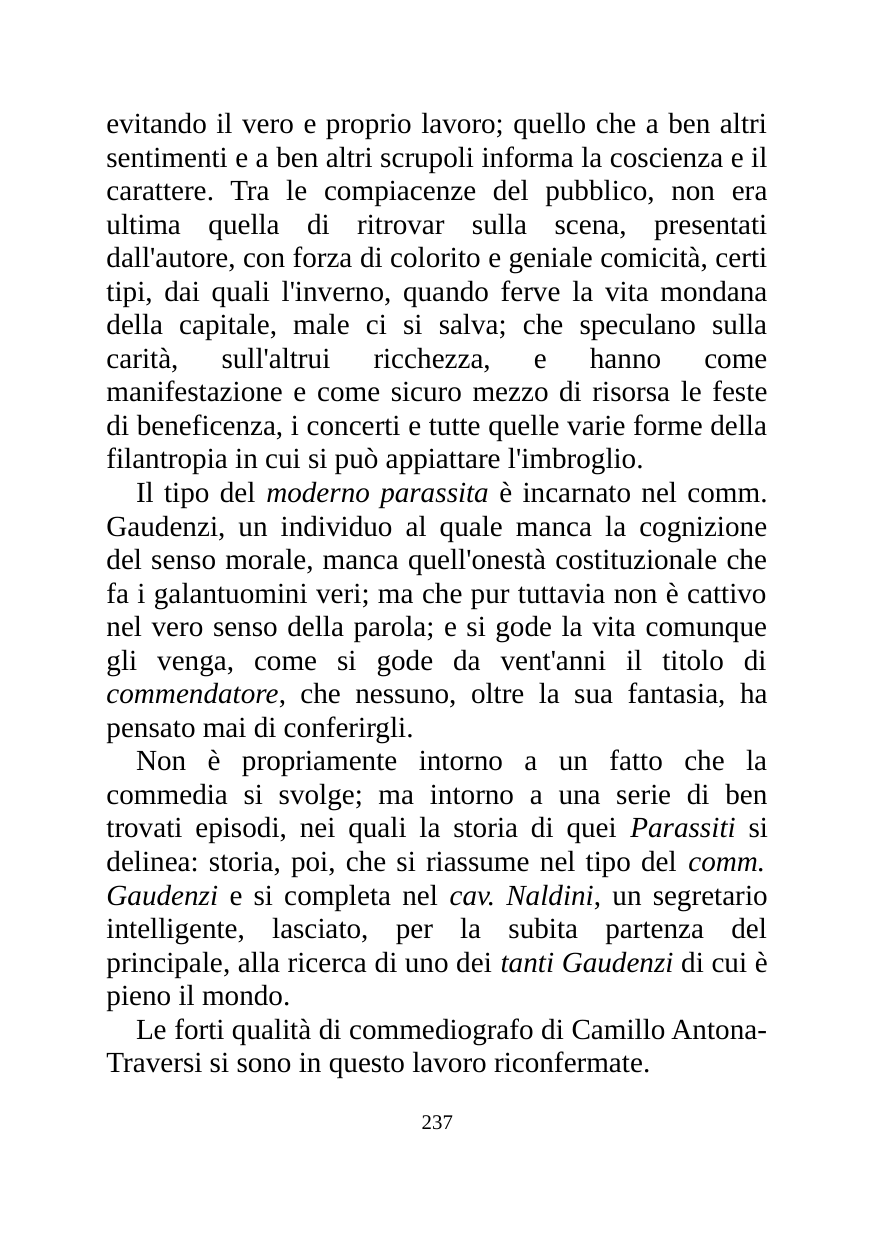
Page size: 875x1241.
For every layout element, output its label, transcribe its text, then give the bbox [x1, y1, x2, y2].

text Non è propriamente intorno a un fatto che la commedia si svolge; ma intorno a una serie di ben trovati episodi, nei quali la storia di quei Parassiti si delinea: storia, poi, che si riassume nel tipo del comm. Gaudenzi e si completa nel cav. Naldini, un segretario intelligente, lasciato, per la subita partenza del principale, alla ricerca di uno dei tanti Gaudenzi di cui è pieno il mondo. [106, 743, 768, 1012]
text Il tipo del moderno parassita è incarnato nel comm. Gaudenzi, un individuo al quale manca la cognizione del senso morale, manca quell'onestà costituzionale che fa i galantuomini veri; ma che pur tuttavia non è cattivo nel vero senso della parola; e si gode la vita comunque gli venga, come si gode da vent'anni il titolo di commendatore, che nessuno, oltre la sua fantasia, ha pensato mai di conferirgli. [106, 475, 768, 743]
text evitando il vero e proprio lavoro; quello che a ben altri sentimenti e a ben altri scrupoli informa la coscienza e il carattere. Tra le compiacenze del pubblico, non era ultima quella di ritrovar sulla scena, presentati dall'autore, con forza di colorito e geniale comicità, certi tipi, dai quali l'inverno, quando ferve la vita mondana della capitale, male ci si salva; che speculano sulla carità, sull'altrui ricchezza, e hanno come manifestazione e come sicuro mezzo di risorsa le feste di beneficenza, i concerti e tutte quelle varie forme della filantropia in cui si può appiattare l'imbroglio. [106, 106, 768, 475]
text Le forti qualità di commediografo di Camillo Antona-Traversi si sono in questo lavoro riconfermate. [106, 1012, 768, 1079]
